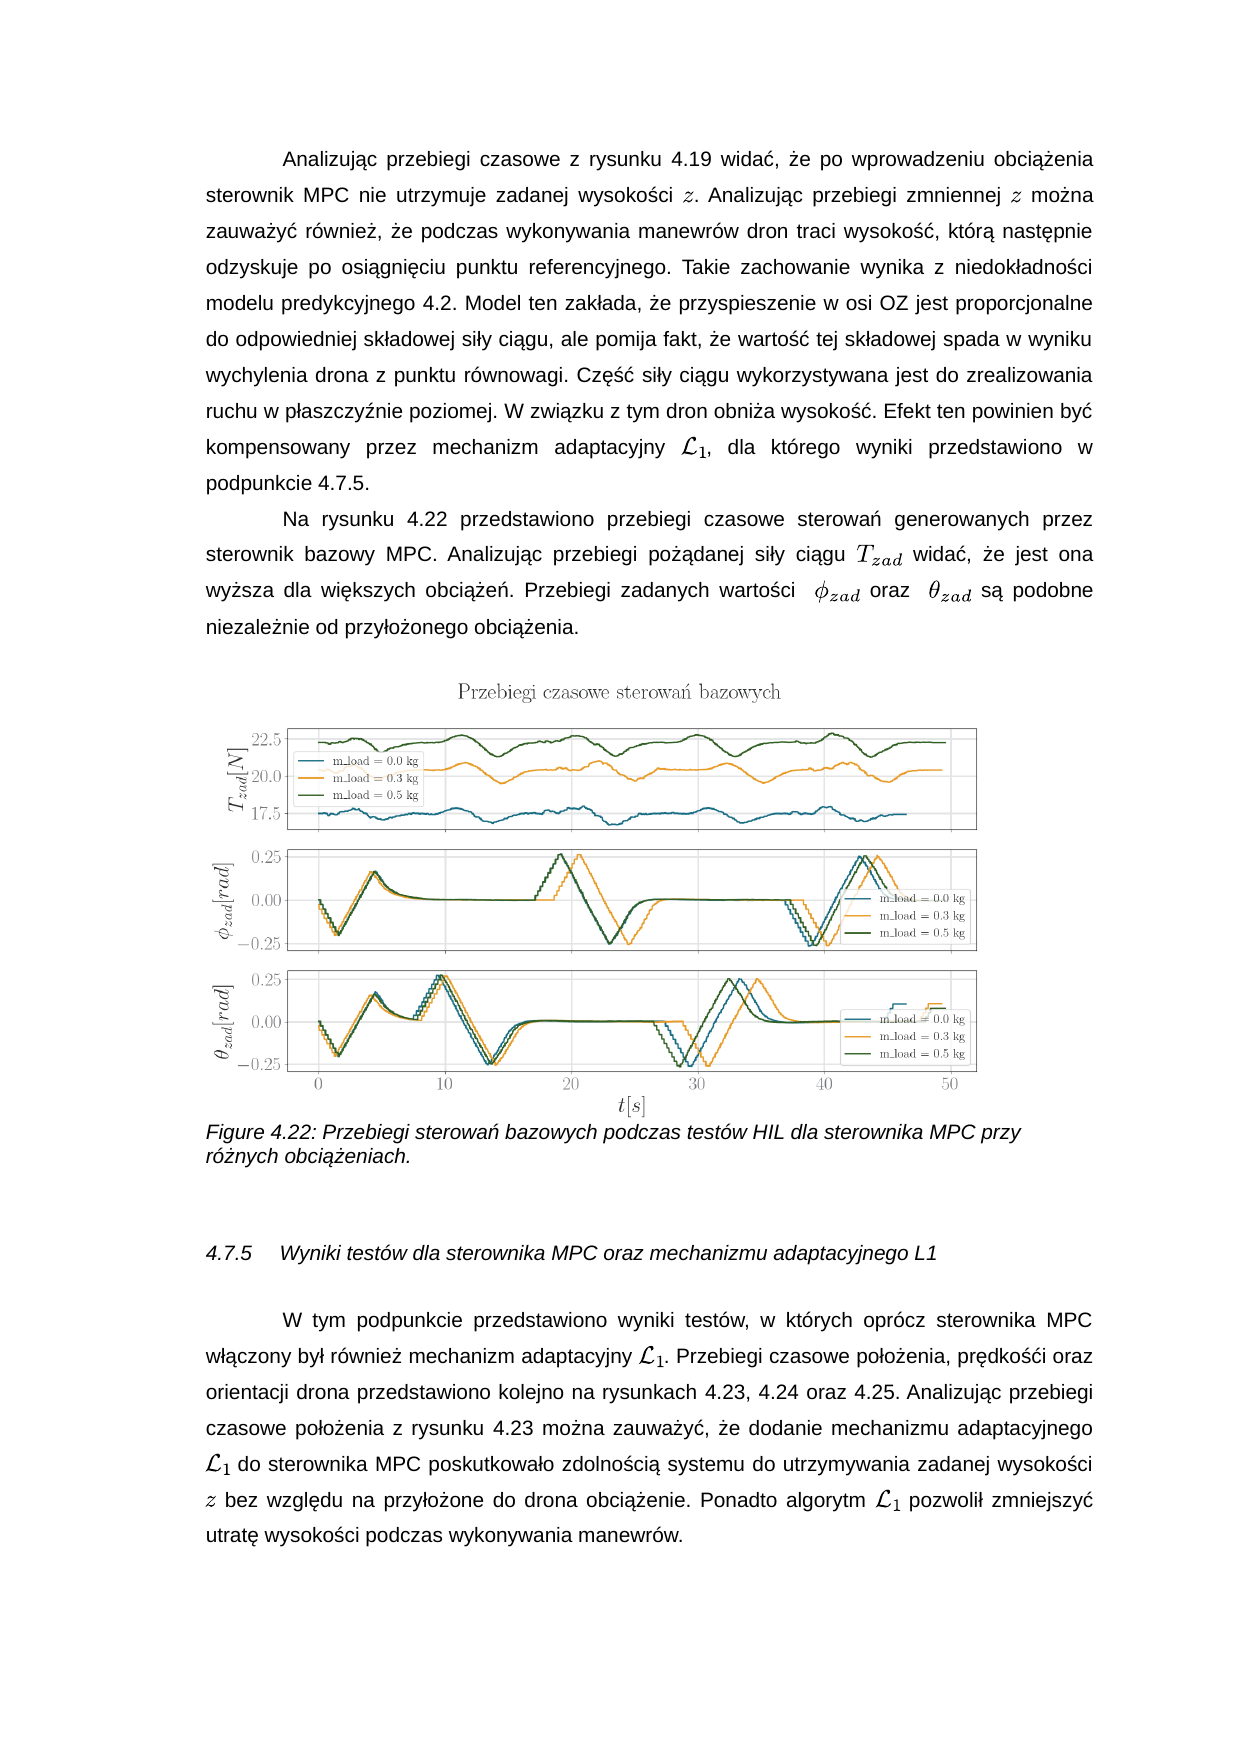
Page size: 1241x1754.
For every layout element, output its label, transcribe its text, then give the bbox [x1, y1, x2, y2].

text Na rysunku 4.22 przedstawiono przebiegi czasowe sterowań generowanych przez sterownik bazowy MPC. Analizując przebiegi pożądanej siły ciągu widać, że jest ona wyższa dla większych obciążeń. Przebiegi zadanych wartości oraz są podobne niezależnie od przyłożonego obciążenia. [206, 506, 1093, 639]
subtitle Wyniki testów dla sterownika MPC oraz mechanizmu adaptacyjnego L1 [206, 1241, 1093, 1264]
text Analizując przebiegi czasowe z rysunku 4.19 widać, że po wprowadzeniu obciążenia sterownik MPC nie utrzymuje zadanej wysokości . Analizując przebiegi zmniennej można zauważyć również, że podczas wykonywania manewrów dron traci wysokość, którą następnie odzyskuje po osiągnięciu punktu referencyjnego. Takie zachowanie wynika z niedokładności modelu predykcyjnego 4.2. Model ten zakłada, że przyspieszenie w osi OZ jest proporcjonalne do odpowiedniej składowej siły ciągu, ale pomija fakt, że wartość tej składowej spada w wyniku wychylenia drona z punktu równowagi. Część siły ciągu wykorzystywana jest do zrealizowania ruchu w płaszczyźnie poziomej. W związku z tym dron obniża wysokość. Efekt ten powinien być kompensowany przez mechanizm adaptacyjny , dla którego wyniki przedstawiono w podpunkcie 4.7.5. [206, 147, 1093, 494]
text W tym podpunkcie przedstawiono wyniki testów, w których oprócz sterownika MPC włączony był również mechanizm adaptacyjny . Przebiegi czasowe położenia, prędkośći oraz orientacji drona przedstawiono kolejno na rysunkach 4.23, 4.24 oraz 4.25. Analizując przebiegi czasowe położenia z rysunku 4.23 można zauważyć, że dodanie mechanizmu adaptacyjnego do sterownika MPC poskutkowało zdolnością systemu do utrzymywania zadanej wysokości bez względu na przyłożone do drona obciążenie. Ponadto algorytm pozwolił zmniejszyć utratę wysokości podczas wykonywania manewrów. [206, 1308, 1093, 1547]
picture [176, 675, 1065, 1120]
text Figure 4.22: Przebiegi sterowań bazowych podczas testów HIL dla sterownika MPC przy różnych obciążeniach. [206, 663, 1093, 1168]
